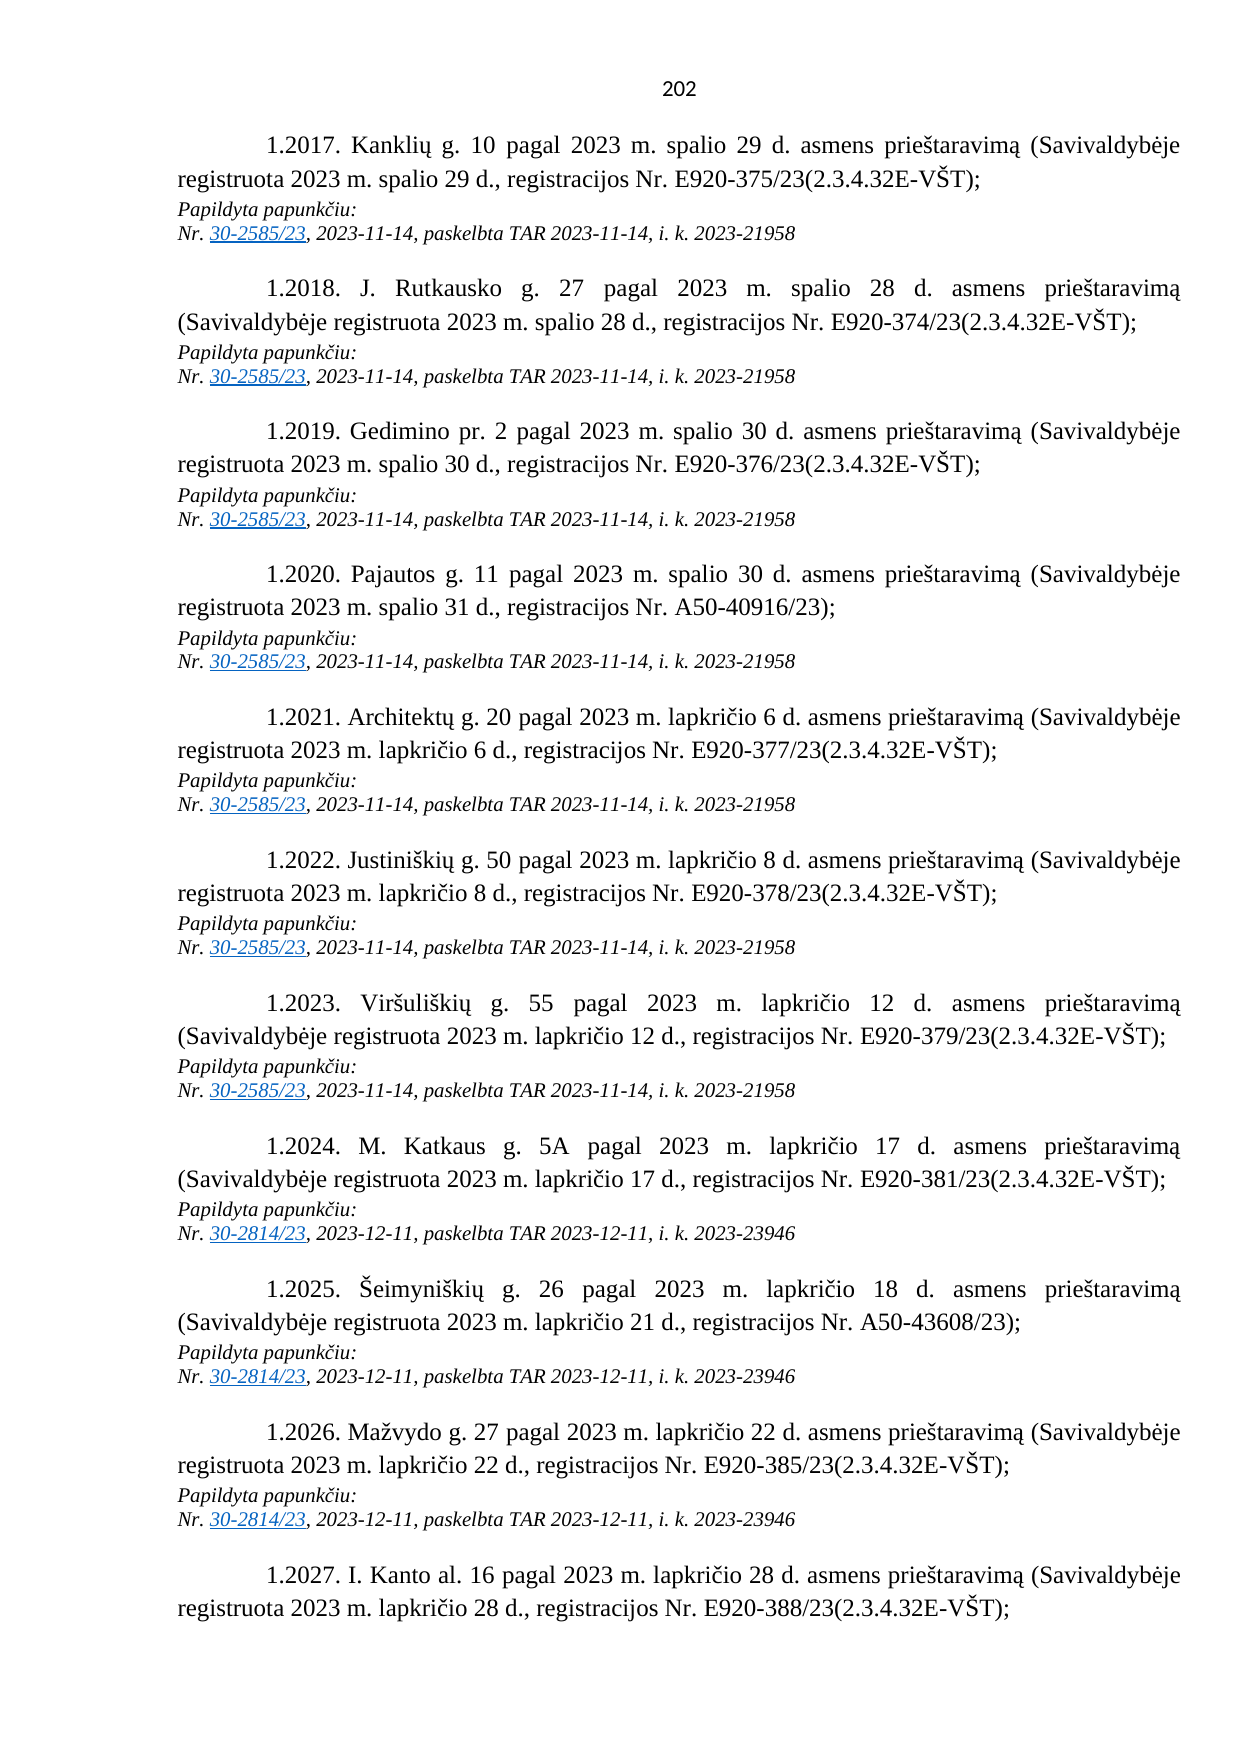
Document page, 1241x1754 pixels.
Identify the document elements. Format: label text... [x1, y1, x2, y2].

text Papildyta papunkčiu: [177, 482, 1181, 507]
text 1.2017. Kanklių g. 10 pagal 2023 m. spalio 29 d. asmens prieštaravimą (Savivaldybėje registruota 2023 m. spalio 29 d., registracijos Nr. E920-375/23(2.3.4.32E-VŠT); [177, 131, 1181, 192]
text Nr. 30-2814/23, 2023-12-11, paskelbta TAR 2023-12-11, i. k. 2023-23946 [177, 1364, 1181, 1388]
text Nr. 30-2585/23, 2023-11-14, paskelbta TAR 2023-11-14, i. k. 2023-21958 [177, 935, 1181, 959]
text 1.2021. Architektų g. 20 pagal 2023 m. lapkričio 6 d. asmens prieštaravimą (Savivaldybėje registruota 2023 m. lapkričio 6 d., registracijos Nr. E920-377/23(2.3.4.32E-VŠT); [177, 702, 1181, 764]
text Nr. 30-2585/23, 2023-11-14, paskelbta TAR 2023-11-14, i. k. 2023-21958 [177, 364, 1181, 388]
text Papildyta papunkčiu: [177, 1340, 1181, 1364]
text Nr. 30-2585/23, 2023-11-14, paskelbta TAR 2023-11-14, i. k. 2023-21958 [177, 1078, 1181, 1102]
text Papildyta papunkčiu: [177, 768, 1181, 792]
text Papildyta papunkčiu: [177, 1483, 1181, 1507]
text Papildyta papunkčiu: [177, 625, 1181, 649]
text 1.2026. Mažvydo g. 27 pagal 2023 m. lapkričio 22 d. asmens prieštaravimą (Savivaldybėje registruota 2023 m. lapkričio 22 d., registracijos Nr. E920-385/23(2.3.4.32E-VŠT); [177, 1417, 1181, 1479]
text 1.2020. Pajautos g. 11 pagal 2023 m. spalio 30 d. asmens prieštaravimą (Savivaldybėje registruota 2023 m. spalio 31 d., registracijos Nr. A50-40916/23); [177, 559, 1181, 621]
text Papildyta papunkčiu: [177, 911, 1181, 935]
text Nr. 30-2585/23, 2023-11-14, paskelbta TAR 2023-11-14, i. k. 2023-21958 [177, 507, 1181, 531]
text 1.2025. Šeimyniškių g. 26 pagal 2023 m. lapkričio 18 d. asmens prieštaravimą (Savivaldybėje registruota 2023 m. lapkričio 21 d., registracijos Nr. A50-43608/23); [177, 1274, 1181, 1336]
text 1.2024. M. Katkaus g. 5A pagal 2023 m. lapkričio 17 d. asmens prieštaravimą (Savivaldybėje registruota 2023 m. lapkričio 17 d., registracijos Nr. E920-381/23(2.3.4.32E-VŠT); [177, 1131, 1181, 1193]
text Papildyta papunkčiu: [177, 1054, 1181, 1078]
text 1.2022. Justiniškių g. 50 pagal 2023 m. lapkričio 8 d. asmens prieštaravimą (Savivaldybėje registruota 2023 m. lapkričio 8 d., registracijos Nr. E920-378/23(2.3.4.32E-VŠT); [177, 845, 1181, 907]
text Nr. 30-2814/23, 2023-12-11, paskelbta TAR 2023-12-11, i. k. 2023-23946 [177, 1221, 1181, 1245]
text 1.2027. I. Kanto al. 16 pagal 2023 m. lapkričio 28 d. asmens prieštaravimą (Savivaldybėje registruota 2023 m. lapkričio 28 d., registracijos Nr. E920-388/23(2.3.4.32E-VŠT); [177, 1560, 1181, 1622]
text Nr. 30-2585/23, 2023-11-14, paskelbta TAR 2023-11-14, i. k. 2023-21958 [177, 221, 1181, 245]
text 1.2018. J. Rutkausko g. 27 pagal 2023 m. spalio 28 d. asmens prieštaravimą (Savivaldybėje registruota 2023 m. spalio 28 d., registracijos Nr. E920-374/23(2.3.4.32E-VŠT); [177, 273, 1181, 335]
text 1.2019. Gedimino pr. 2 pagal 2023 m. spalio 30 d. asmens prieštaravimą (Savivaldybėje registruota 2023 m. spalio 30 d., registracijos Nr. E920-376/23(2.3.4.32E-VŠT); [177, 416, 1181, 478]
text 1.2023. Viršuliškių g. 55 pagal 2023 m. lapkričio 12 d. asmens prieštaravimą (Savivaldybėje registruota 2023 m. lapkričio 12 d., registracijos Nr. E920-379/23(2.3.4.32E-VŠT); [177, 988, 1181, 1050]
text Nr. 30-2814/23, 2023-12-11, paskelbta TAR 2023-12-11, i. k. 2023-23946 [177, 1507, 1181, 1531]
text Nr. 30-2585/23, 2023-11-14, paskelbta TAR 2023-11-14, i. k. 2023-21958 [177, 792, 1181, 816]
text Papildyta papunkčiu: [177, 197, 1181, 221]
text Papildyta papunkčiu: [177, 1197, 1181, 1221]
text Papildyta papunkčiu: [177, 339, 1181, 364]
text Nr. 30-2585/23, 2023-11-14, paskelbta TAR 2023-11-14, i. k. 2023-21958 [177, 649, 1181, 673]
